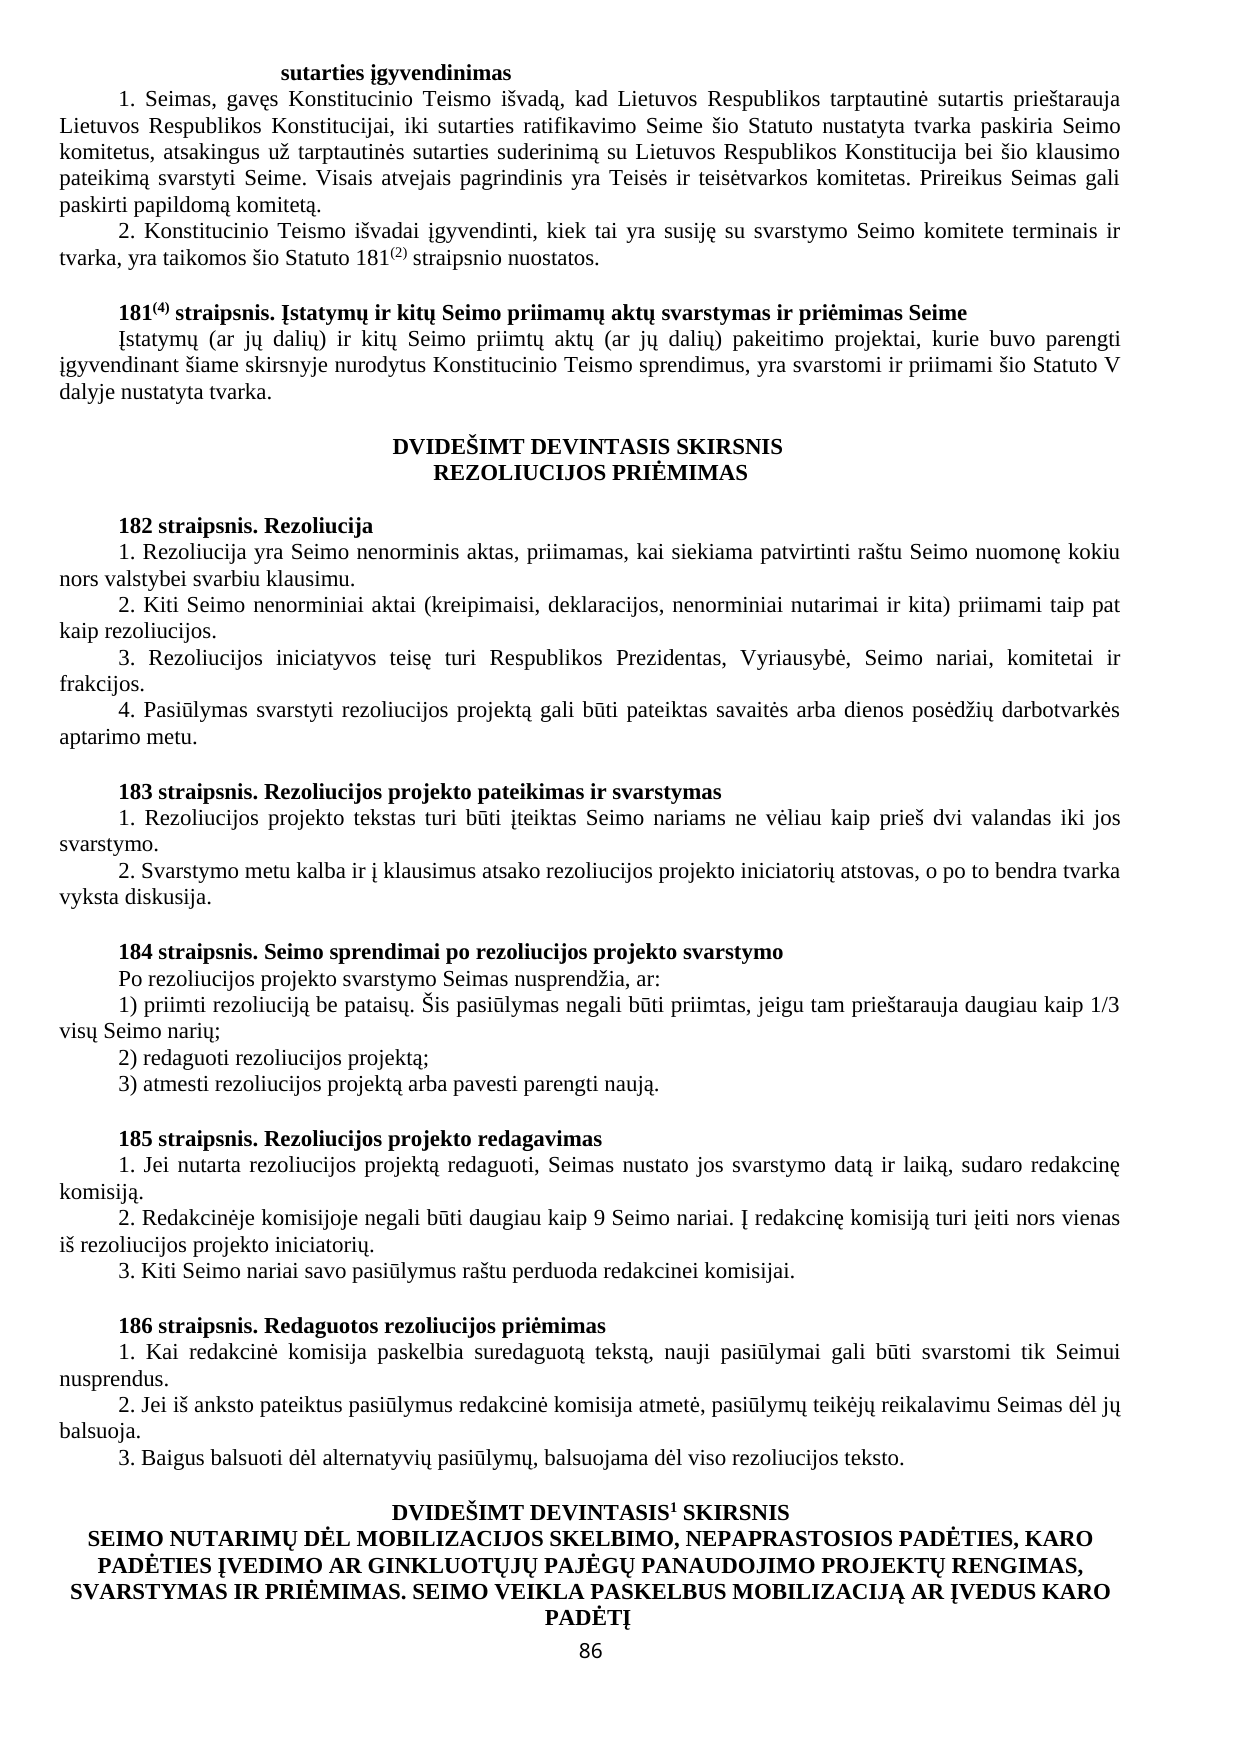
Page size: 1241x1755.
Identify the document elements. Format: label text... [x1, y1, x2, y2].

text DVIDEŠIMT DEVINTASIS1 SKIRSNIS [59, 1499, 1122, 1525]
text REZOLIUCIJOS PRIĖMIMAS [59, 459, 1122, 486]
text DVIDEŠIMT DEVINTASIS SKIRSNIS [59, 433, 1122, 459]
text 1. Seimas, gavęs Konstitucinio Teismo išvadą, kad Lietuvos Respublikos tarptautinė sutartis prieštarauja Lietuvos Respublikos Konstitucijai, iki sutarties ratifikavimo Seime šio Statuto nustatyta tvarka paskiria Seimo komitetus, atsakingus už tarptautinės sutarties suderinimą su Lietuvos Respublikos Konstitucija bei šio klausimo pateikimą svarstyti Seime. Visais atvejais pagrindinis yra Teisės ir teisėtvarkos komitetas. Prireikus Seimas gali paskirti papildomą komitetą. [59, 85, 1122, 217]
text 4. Pasiūlymas svarstyti rezoliucijos projektą gali būti pateiktas savaitės arba dienos posėdžių darbotvarkės aptarimo metu. [59, 696, 1122, 749]
text 2. Kiti Seimo nenorminiai aktai (kreipimaisi, deklaracijos, nenorminiai nutarimai ir kita) priimami taip pat kaip rezoliucijos. [59, 591, 1122, 644]
text 184 straipsnis. Seimo sprendimai po rezoliucijos projekto svarstymo [59, 938, 1122, 965]
text 2) redaguoti rezoliucijos projektą; [59, 1044, 1122, 1070]
text 185 straipsnis. Rezoliucijos projekto redagavimas [59, 1125, 1122, 1152]
text 3. Kiti Seimo nariai savo pasiūlymus raštu perduoda redakcinei komisijai. [59, 1257, 1122, 1283]
text 2. Konstitucinio Teismo išvadai įgyvendinti, kiek tai yra susiję su svarstymo Seimo komitete terminais ir tvarka, yra taikomos šio Statuto 181(2) straipsnio nuostatos. [59, 217, 1122, 270]
text 181(4) straipsnis. Įstatymų ir kitų Seimo priimamų aktų svarstymas ir priėmimas Seime [59, 299, 1122, 325]
text 182 straipsnis. Rezoliucija [59, 512, 1122, 538]
text 3. Rezoliucijos iniciatyvos teisę turi Respublikos Prezidentas, Vyriausybė, Seimo nariai, komitetai ir frakcijos. [59, 644, 1122, 696]
text 1. Kai redakcinė komisija paskelbia suredaguotą tekstą, nauji pasiūlymai gali būti svarstomi tik Seimui nusprendus. [59, 1338, 1122, 1391]
text Įstatymų (ar jų dalių) ir kitų Seimo priimtų aktų (ar jų dalių) pakeitimo projektai, kurie buvo parengti įgyvendinant šiame skirsnyje nurodytus Konstitucinio Teismo sprendimus, yra svarstomi ir priimami šio Statuto V dalyje nustatyta tvarka. [59, 325, 1122, 404]
text 2. Jei iš anksto pateiktus pasiūlymus redakcinė komisija atmetė, pasiūlymų teikėjų reikalavimu Seimas dėl jų balsuoja. [59, 1391, 1122, 1444]
text 1) priimti rezoliuciją be pataisų. Šis pasiūlymas negali būti priimtas, jeigu tam prieštarauja daugiau kaip 1/3 visų Seimo narių; [59, 991, 1122, 1044]
text 1. Rezoliucijos projekto tekstas turi būti įteiktas Seimo nariams ne vėliau kaip prieš dvi valandas iki jos svarstymo. [59, 804, 1122, 857]
text SEIMO NUTARIMŲ DĖL MOBILIZACIJOS SKELBIMO, NEPAPRASTOSIOS PADĖTIES, KARO PADĖTIES ĮVEDIMO AR GINKLUOTŲJŲ PAJĖGŲ PANAUDOJIMO PROJEKTŲ RENGIMAS, SVARSTYMAS IR PRIĖMIMAS. SEIMO VEIKLA PASKELBUS MOBILIZACIJĄ AR ĮVEDUS KARO PADĖTĮ [59, 1525, 1122, 1631]
text 183 straipsnis. Rezoliucijos projekto pateikimas ir svarstymas [59, 778, 1122, 804]
text 3. Baigus balsuoti dėl alternatyvių pasiūlymų, balsuojama dėl viso rezoliucijos teksto. [59, 1444, 1122, 1470]
text 186 straipsnis. Redaguotos rezoliucijos priėmimas [59, 1312, 1122, 1338]
text 2. Redakcinėje komisijoje negali būti daugiau kaip 9 Seimo nariai. Į redakcinę komisiją turi įeiti nors vienas iš rezoliucijos projekto iniciatorių. [59, 1204, 1122, 1257]
text Po rezoliucijos projekto svarstymo Seimas nusprendžia, ar: [59, 965, 1122, 991]
text 1. Rezoliucija yra Seimo nenorminis aktas, priimamas, kai siekiama patvirtinti raštu Seimo nuomonę kokiu nors valstybei svarbiu klausimu. [59, 538, 1122, 591]
text sutarties įgyvendinimas [59, 59, 1122, 85]
text 2. Svarstymo metu kalba ir į klausimus atsako rezoliucijos projekto iniciatorių atstovas, o po to bendra tvarka vyksta diskusija. [59, 857, 1122, 909]
text 3) atmesti rezoliucijos projektą arba pavesti parengti naują. [59, 1070, 1122, 1096]
text 1. Jei nutarta rezoliucijos projektą redaguoti, Seimas nustato jos svarstymo datą ir laiką, sudaro redakcinę komisiją. [59, 1152, 1122, 1204]
